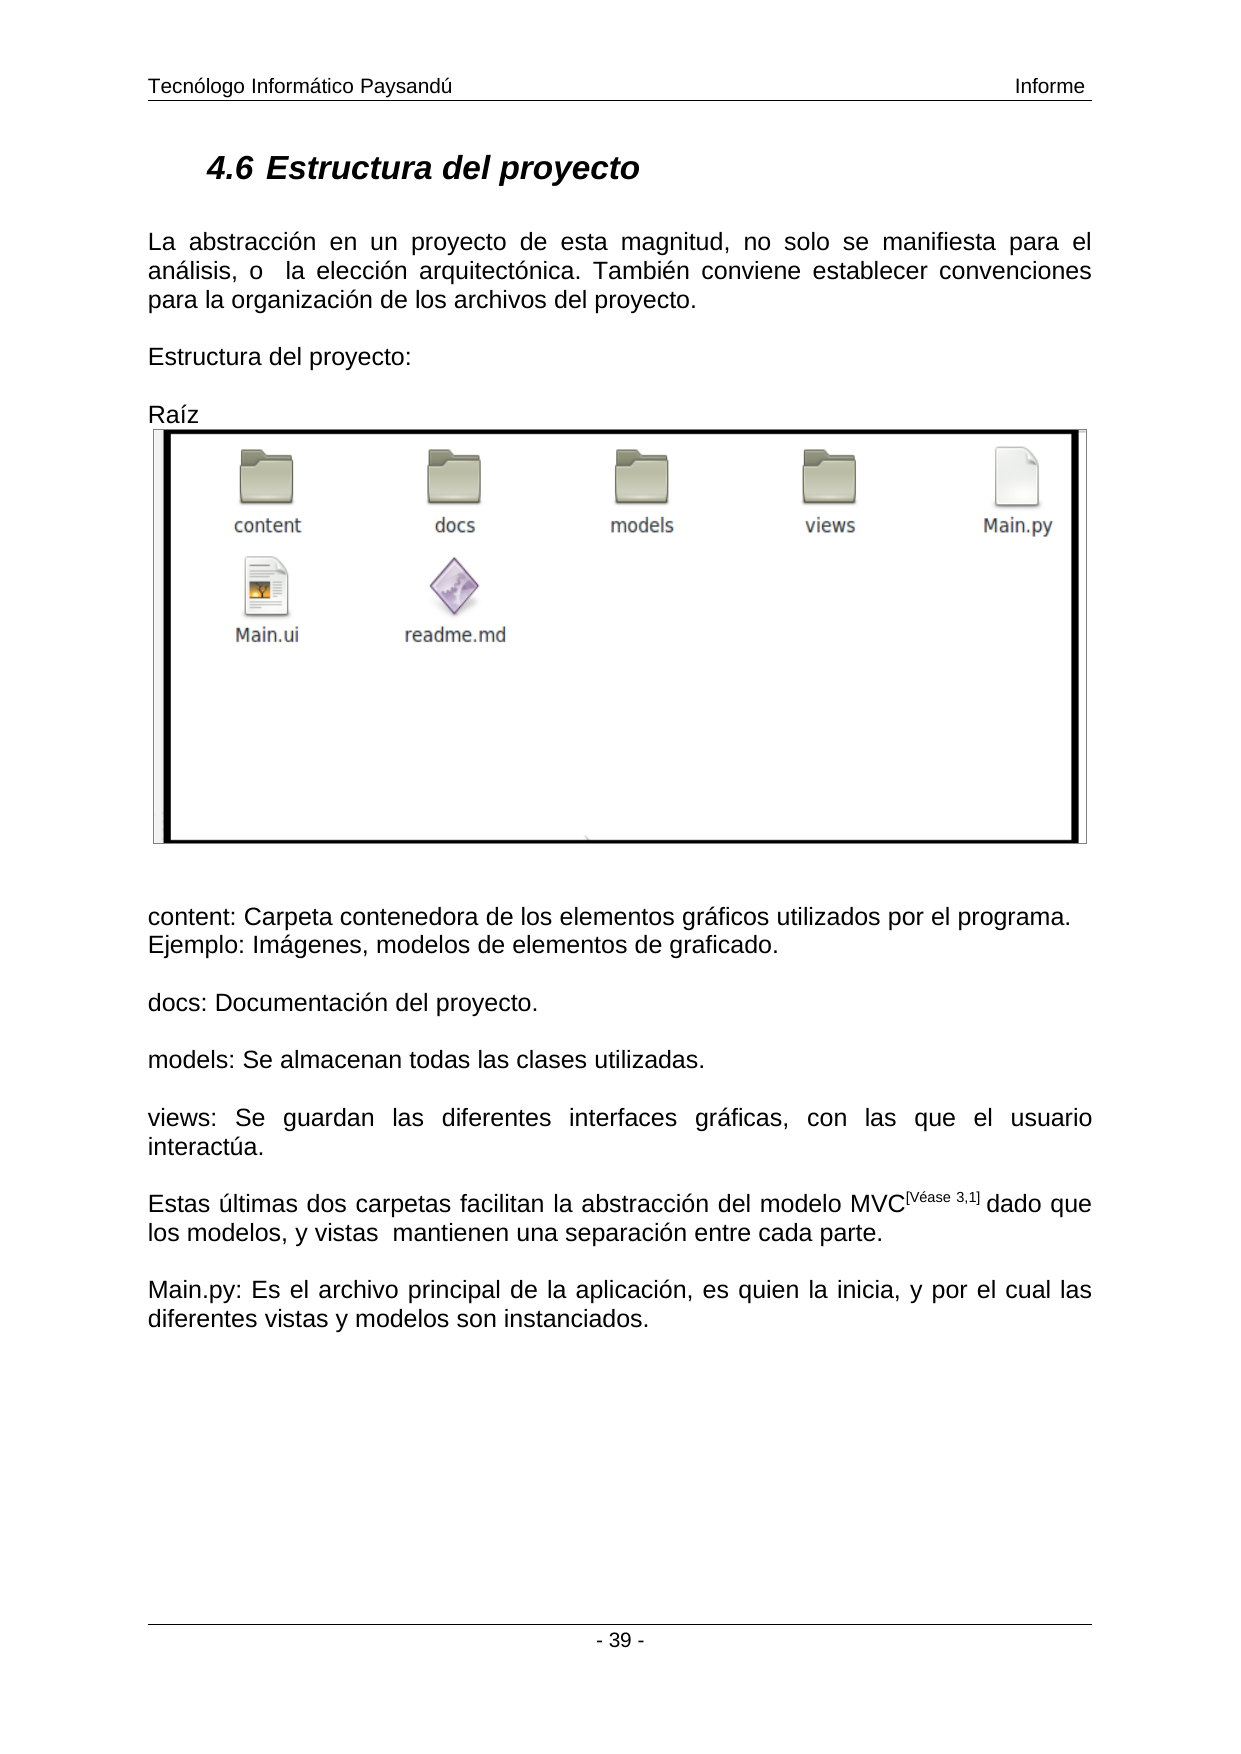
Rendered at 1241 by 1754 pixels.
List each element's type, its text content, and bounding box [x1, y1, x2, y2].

text Estructura del proyecto: [148, 342, 1092, 371]
subtitle Estructura del proyecto [207, 148, 1092, 186]
text views: Se guardan las diferentes interfaces gráficas, con las que el usuario interactúa. [148, 1103, 1092, 1160]
text Ejemplo: Imágenes, modelos de elementos de graficado. [148, 930, 1092, 959]
text docs: Documentación del proyecto. [148, 988, 1092, 1017]
text content: Carpeta contenedora de los elementos gráficos utilizados por el programa. [148, 902, 1092, 930]
picture [154, 430, 1086, 843]
text Raíz [148, 400, 1092, 429]
text models: Se almacenan todas las clases utilizadas. [148, 1045, 1092, 1074]
text Main.py: Es el archivo principal de la aplicación, es quien la inicia, y por el cual las diferentes vistas y modelos son instanciados. [148, 1275, 1092, 1333]
text Estas últimas dos carpetas facilitan la abstracción del modelo MVC[Véase 3,1] dado que los modelos, y vistas mantienen una separación entre cada parte. [148, 1189, 1092, 1247]
text La abstracción en un proyecto de esta magnitud, no solo se manifiesta para el análisis, o la elección arquitectónica. También conviene establecer convenciones para la organización de los archivos del proyecto. [148, 227, 1092, 314]
